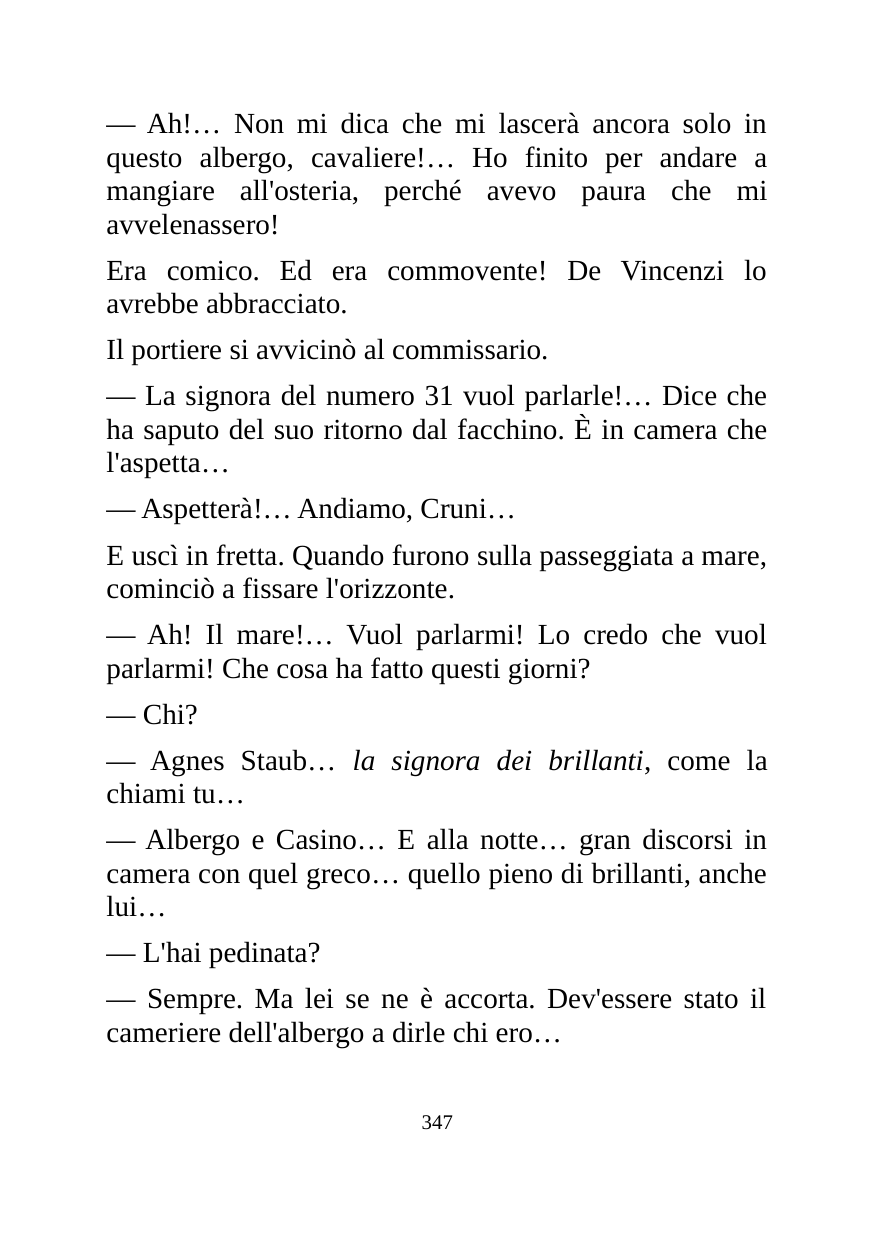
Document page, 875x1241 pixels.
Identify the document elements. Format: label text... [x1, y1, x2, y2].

text — L'hai pedinata? [106, 936, 768, 969]
text — Agnes Staub… la signora dei brillanti, come la chiami tu… [106, 743, 768, 810]
text Era comico. Ed era commovente! De Vincenzi lo avrebbe abbracciato. [106, 253, 768, 320]
text E uscì in fretta. Quando furono sulla passeggiata a mare, cominciò a fissare l'orizzonte. [106, 538, 768, 605]
text Il portiere si avvicinò al commissario. [106, 332, 768, 366]
text — Aspetterà!… Andiamo, Cruni… [106, 492, 768, 525]
text — Ah!… Non mi dica che mi lascerà ancora solo in questo albergo, cavaliere!… Ho finito per andare a mangiare all'osteria, perché avevo paura che mi avvelenassero! [106, 106, 768, 240]
text — Albergo e Casino… E alla notte… gran discorsi in camera con quel greco… quello pieno di brillanti, anche lui… [106, 822, 768, 923]
text — Chi? [106, 697, 768, 730]
text — Sempre. Ma lei se ne è accorta. Dev'essere stato il cameriere dell'albergo a dirle chi ero… [106, 982, 768, 1049]
text — La signora del numero 31 vuol parlarle!… Dice che ha saputo del suo ritorno dal facchino. È in camera che l'aspetta… [106, 378, 768, 479]
text — Ah! Il mare!… Vuol parlarmi! Lo credo che vuol parlarmi! Che cosa ha fatto questi giorni? [106, 617, 768, 684]
